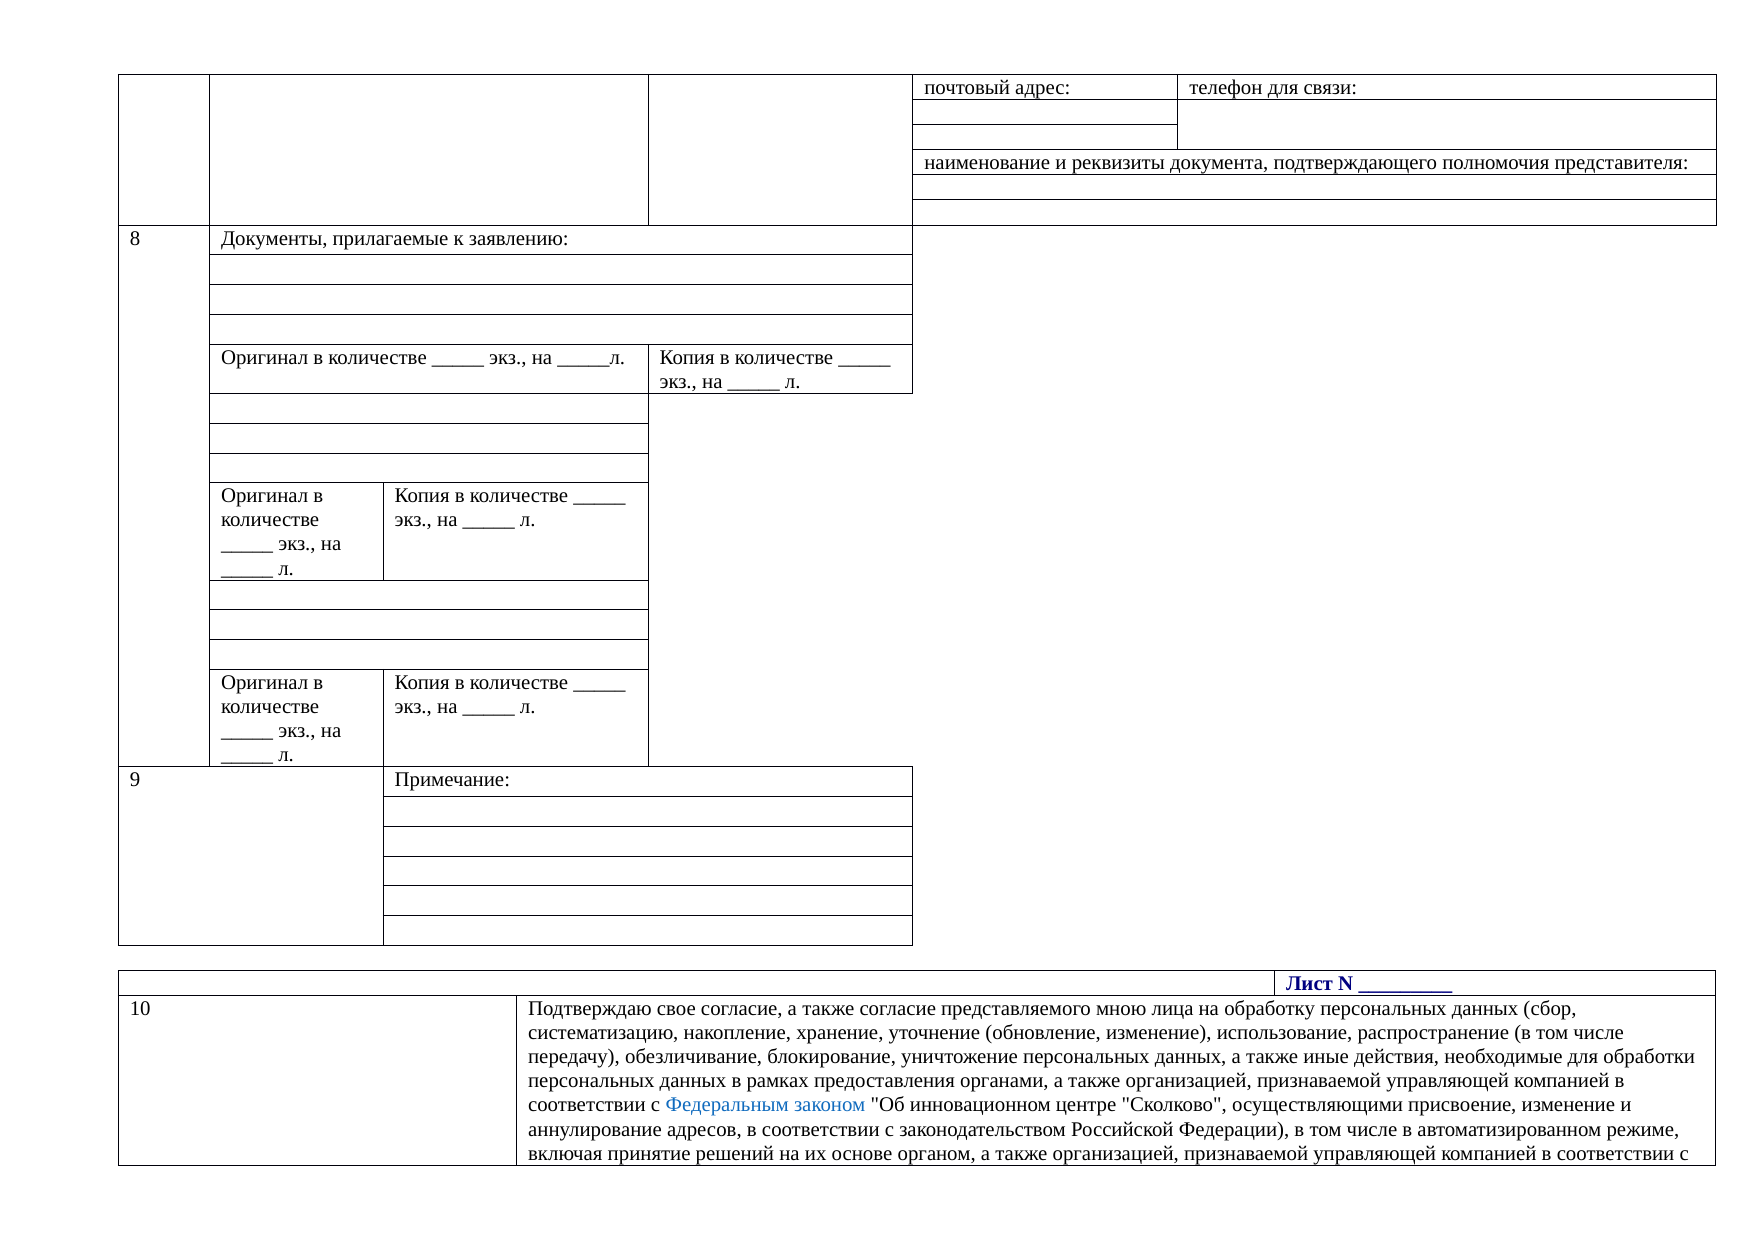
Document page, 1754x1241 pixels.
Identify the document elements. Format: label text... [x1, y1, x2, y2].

table_cell [913, 284, 1717, 314]
table_cell [384, 827, 912, 856]
table_cell [913, 885, 1717, 915]
table_cell [913, 796, 1717, 826]
table_cell наименование и реквизиты документа, подтверждающего полномочия представителя: [913, 150, 1716, 174]
table_cell [649, 609, 1717, 639]
table_cell Копия в количестве _____ экз., на _____ л. [384, 483, 648, 579]
table_cell [913, 254, 1717, 284]
table_cell [913, 125, 1177, 149]
table_cell Документы, прилагаемые к заявлению: [210, 226, 912, 254]
table_cell [649, 482, 1717, 579]
table_cell [210, 394, 648, 423]
table_cell [913, 766, 1717, 796]
table_cell 9 [119, 767, 383, 945]
table_cell [210, 285, 912, 314]
table_cell [649, 393, 1717, 423]
table_cell [210, 255, 912, 284]
table_cell [384, 797, 912, 826]
table_cell [913, 200, 1716, 224]
table_cell [210, 640, 648, 669]
table_cell Подтверждаю свое согласие, а также согласие представляемого мною лица на обработку персональных данных (сбор, систематизацию, накопление, хранение, уточнение (обновление, изменение), использование, распространение (в том числе передачу), обезличивание, блокирование, уничтожение персональных данных, а также иные действия, необходимые для обработки персональных данных в рамках предоставления органами, а также организацией, признаваемой управляющей компанией в соответствии с Федеральным законом "Об инновационном центре "Сколково", осуществляющими присвоение, изменение и аннулирование адресов, в соответствии с законодательством Российской Федерации), в том числе в автоматизированном режиме, включая принятие решений на их основе органом, а также организацией, признаваемой управляющей компанией в соответствии с [517, 996, 1715, 1164]
table_cell [913, 175, 1716, 199]
table_cell Оригинал в количестве _____ экз., на _____л. [210, 345, 648, 393]
table_cell Копия в количестве _____ экз., на _____ л. [649, 345, 912, 393]
table_cell [210, 424, 648, 452]
table_cell [913, 826, 1717, 856]
table_cell [913, 226, 1717, 254]
table_cell Оригинал в количестве _____ экз., на _____ л. [210, 483, 383, 579]
table_cell Примечание: [384, 767, 912, 796]
table_cell [210, 454, 648, 482]
table_header Лист N _________ [1275, 971, 1715, 995]
table_cell [649, 669, 1717, 766]
table_cell [649, 453, 1717, 482]
table_cell [1178, 100, 1716, 149]
table_cell [913, 344, 1717, 393]
table_cell [913, 100, 1177, 124]
table_cell [210, 581, 648, 609]
table_cell [649, 423, 1717, 452]
table_cell [649, 75, 912, 224]
table_cell [384, 886, 912, 915]
table_cell почтовый адрес: [913, 75, 1177, 99]
table_cell [384, 916, 912, 945]
table_cell [913, 915, 1717, 945]
table_header [119, 971, 1274, 995]
table_cell [210, 610, 648, 639]
table_cell телефон для связи: [1178, 75, 1716, 99]
table_cell [649, 639, 1717, 669]
table_cell 10 [119, 996, 516, 1164]
table_cell [649, 580, 1717, 609]
table_cell Оригинал в количестве _____ экз., на _____ л. [210, 670, 383, 766]
table_cell 8 [119, 226, 209, 766]
table_cell [210, 315, 912, 344]
table_cell [913, 314, 1717, 344]
table_cell [384, 857, 912, 885]
table_cell [913, 856, 1717, 885]
table_cell Копия в количестве _____ экз., на _____ л. [384, 670, 648, 766]
